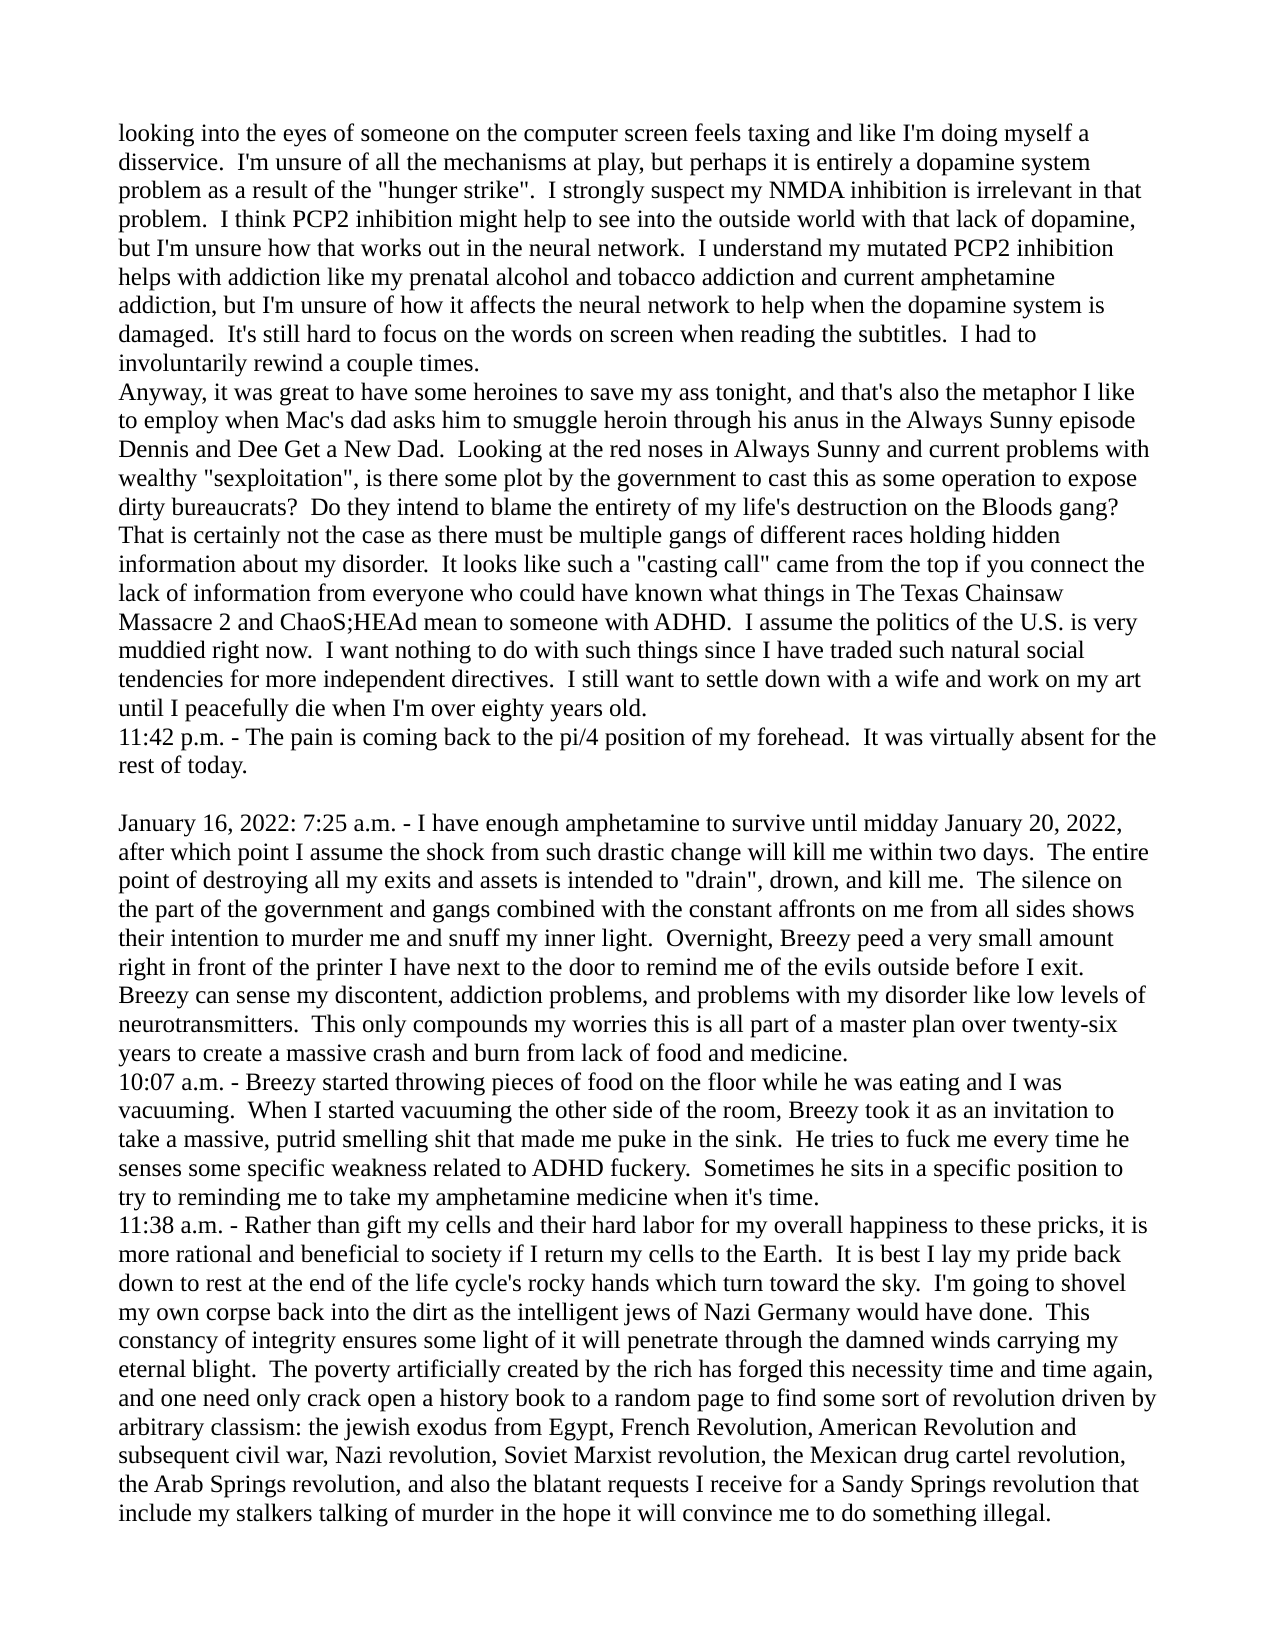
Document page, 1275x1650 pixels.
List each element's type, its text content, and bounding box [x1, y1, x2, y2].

text January 16, 2022: 7:25 a.m. - I have enough amphetamine to survive until midday January 20, 2022, after which point I assume the shock from such drastic change will kill me within two days. The entire point of destroying all my exits and assets is intended to "drain", drown, and kill me. The silence on the part of the government and gangs combined with the constant affronts on me from all sides shows their intention to murder me and snuff my inner light. Overnight, Breezy peed a very small amount right in front of the printer I have next to the door to remind me of the evils outside before I exit. Breezy can sense my discontent, addiction problems, and problems with my disorder like low levels of neurotransmitters. This only compounds my worries this is all part of a master plan over twenty-six years to create a massive crash and burn from lack of food and medicine. [118, 808, 1157, 1067]
text 10:07 a.m. - Breezy started throwing pieces of food on the floor while he was eating and I was vacuuming. When I started vacuuming the other side of the room, Breezy took it as an invitation to take a massive, putrid smelling shit that made me puke in the sink. He tries to fuck me every time he senses some specific weakness related to ADHD fuckery. Sometimes he sits in a specific position to try to reminding me to take my amphetamine medicine when it's time. [118, 1067, 1157, 1211]
text Anyway, it was great to have some heroines to save my ass tonight, and that's also the metaphor I like to employ when Mac's dad asks him to smuggle heroin through his anus in the Always Sunny episode Dennis and Dee Get a New Dad. Looking at the red noses in Always Sunny and current problems with wealthy "sexploitation", is there some plot by the government to cast this as some operation to expose dirty bureaucrats? Do they intend to blame the entirety of my life's destruction on the Bloods gang? That is certainly not the case as there must be multiple gangs of different races holding hidden information about my disorder. It looks like such a "casting call" came from the top if you connect the lack of information from everyone who could have known what things in The Texas Chainsaw Massacre 2 and ChaoS;HEAd mean to someone with ADHD. I assume the politics of the U.S. is very muddied right now. I want nothing to do with such things since I have traded such natural social tendencies for more independent directives. I still want to settle down with a wife and work on my art until I peacefully die when I'm over eighty years old. [118, 377, 1157, 722]
text 11:38 a.m. - Rather than gift my cells and their hard labor for my overall happiness to these pricks, it is more rational and beneficial to society if I return my cells to the Earth. It is best I lay my pride back down to rest at the end of the life cycle's rocky hands which turn toward the sky. I'm going to shovel my own corpse back into the dirt as the intelligent jews of Nazi Germany would have done. This constancy of integrity ensures some light of it will penetrate through the damned winds carrying my eternal blight. The poverty artificially created by the rich has forged this necessity time and time again, and one need only crack open a history book to a random page to find some sort of revolution driven by arbitrary classism: the jewish exodus from Egypt, French Revolution, American Revolution and subsequent civil war, Nazi revolution, Soviet Marxist revolution, the Mexican drug cartel revolution, the Arab Springs revolution, and also the blatant requests I receive for a Sandy Springs revolution that include my stalkers talking of murder in the hope it will convince me to do something illegal. [118, 1211, 1157, 1527]
text looking into the eyes of someone on the computer screen feels taxing and like I'm doing myself a disservice. I'm unsure of all the mechanisms at play, but perhaps it is entirely a dopamine system problem as a result of the "hunger strike". I strongly suspect my NMDA inhibition is irrelevant in that problem. I think PCP2 inhibition might help to see into the outside world with that lack of dopamine, but I'm unsure how that works out in the neural network. I understand my mutated PCP2 inhibition helps with addiction like my prenatal alcohol and tobacco addiction and current amphetamine addiction, but I'm unsure of how it affects the neural network to help when the dopamine system is damaged. It's still hard to focus on the words on screen when reading the subtitles. I had to involuntarily rewind a couple times. [118, 118, 1157, 377]
text 11:42 p.m. - The pain is coming back to the pi/4 position of my forehead. It was virtually absent for the rest of today. [118, 722, 1157, 779]
